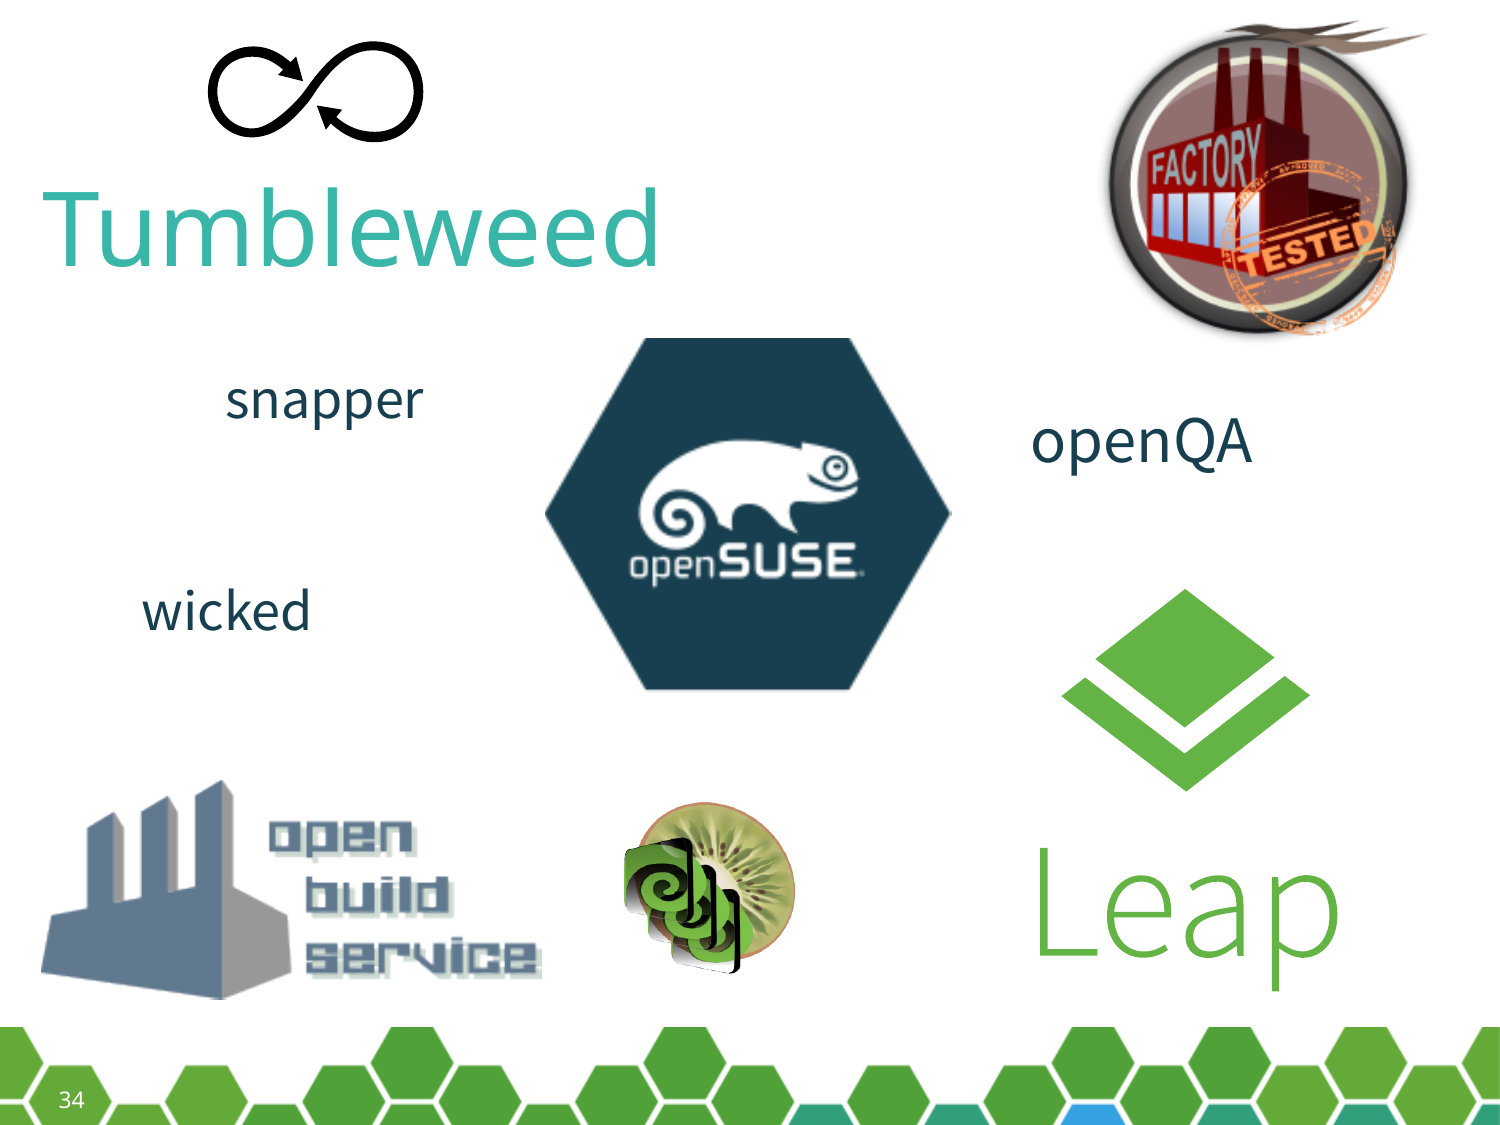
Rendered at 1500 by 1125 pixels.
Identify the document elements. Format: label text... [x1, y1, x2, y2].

text_box wicked [126, 565, 430, 654]
text_box openQA [1015, 389, 1280, 529]
picture [0, 529, 1500, 1125]
picture [545, 338, 952, 693]
text_box snapper [210, 353, 513, 442]
picture [4, 3, 721, 308]
picture [624, 802, 796, 974]
picture [1093, 0, 1437, 367]
picture [41, 780, 542, 1001]
